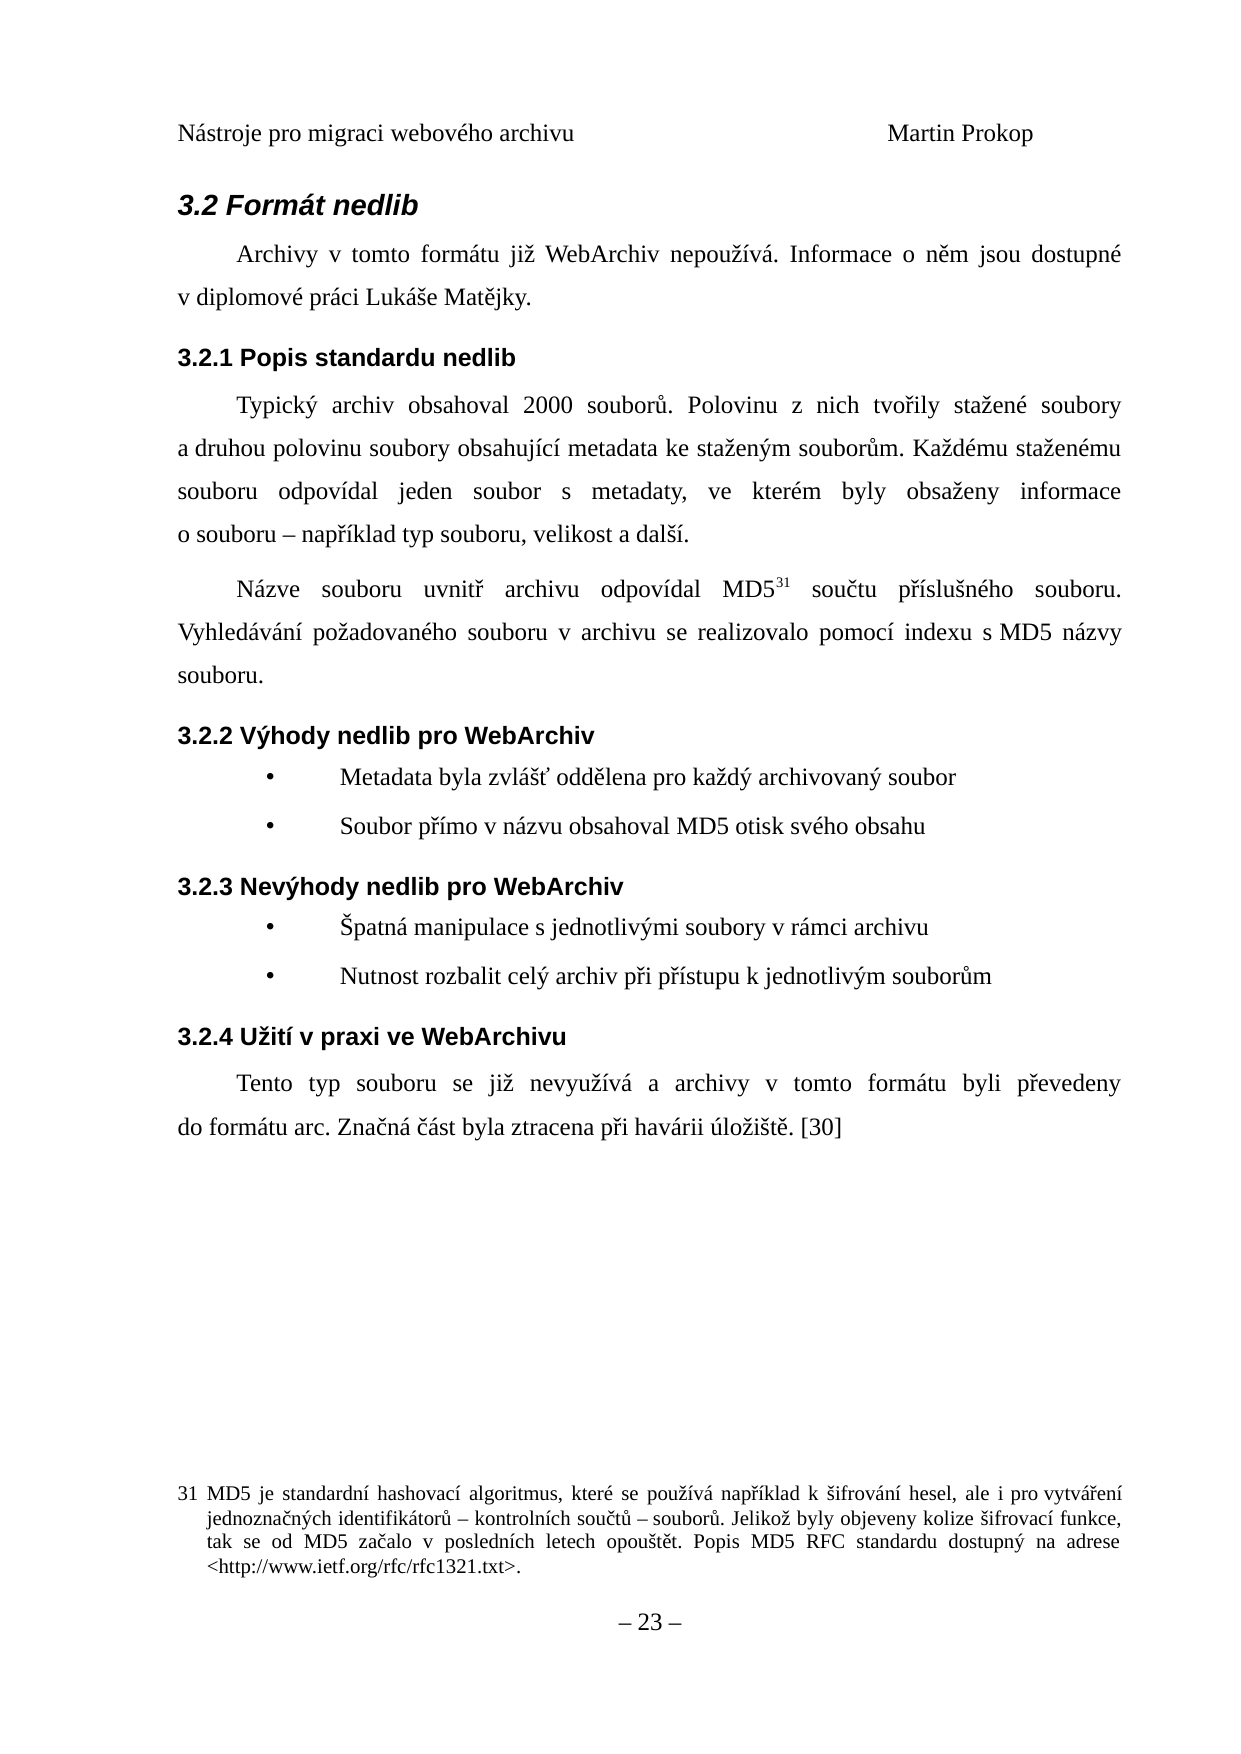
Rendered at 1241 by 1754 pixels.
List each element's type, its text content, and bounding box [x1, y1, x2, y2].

list Špatná manipulace s jednotlivými soubory v rámci archivu [266, 912, 1122, 941]
text Tento typ souboru se již nevyužívá a archivy v tomto formátu byli převedeny do formátu arc. Značná část byla ztracena při havárii úložiště. [30] [177, 1068, 1122, 1140]
subtitle 3.2.4 Užití v praxi ve WebArchivu [177, 1022, 1122, 1051]
list Soubor přímo v názvu obsahoval MD5 otisk svého obsahu [266, 811, 1122, 839]
subtitle 3.2.2 Výhody nedlib pro WebArchiv [177, 721, 1122, 750]
text MD5 je standardní hashovací algoritmus, které se používá například k šifrování hesel, ale i pro vytváření jednoznačných identifikátorů – kontrolních součtů – souborů. Jelikož byly objeveny kolize šifrovací funkce, tak se od MD5 začalo v posledních letech opouštět. Popis MD5 RFC standardu dostupný na adrese <http://www.ietf.org/rfc/rfc1321.txt>. [177, 1481, 1122, 1578]
subtitle 3.2.3 Nevýhody nedlib pro WebArchiv [177, 872, 1122, 900]
subtitle 3.2.1 Popis standardu nedlib [177, 343, 1122, 372]
list Nutnost rozbalit celý archiv při přístupu k jednotlivým souborům [266, 961, 1122, 990]
list Metadata byla zvlášť oddělena pro každý archivovaný soubor [266, 762, 1122, 791]
text Názve souboru uvnitř archivu odpovídal MD5 součtu příslušného souboru. Vyhledávání požadovaného souboru v archivu se realizovalo pomocí indexu s MD5 názvy souboru. [177, 574, 1122, 689]
subtitle 3.2 Formát nedlib [177, 188, 1122, 222]
text Typický archiv obsahoval 2000 souborů. Polovinu z nich tvořily stažené soubory a druhou polovinu soubory obsahující metadata ke staženým souborům. Každému staženému souboru odpovídal jeden soubor s metadaty, ve kterém byly obsaženy informace o souboru – například typ souboru, velikost a další. [177, 390, 1122, 548]
text Archivy v tomto formátu již WebArchiv nepoužívá. Informace o něm jsou dostupné v diplomové práci Lukáše Matějky. [177, 239, 1122, 311]
